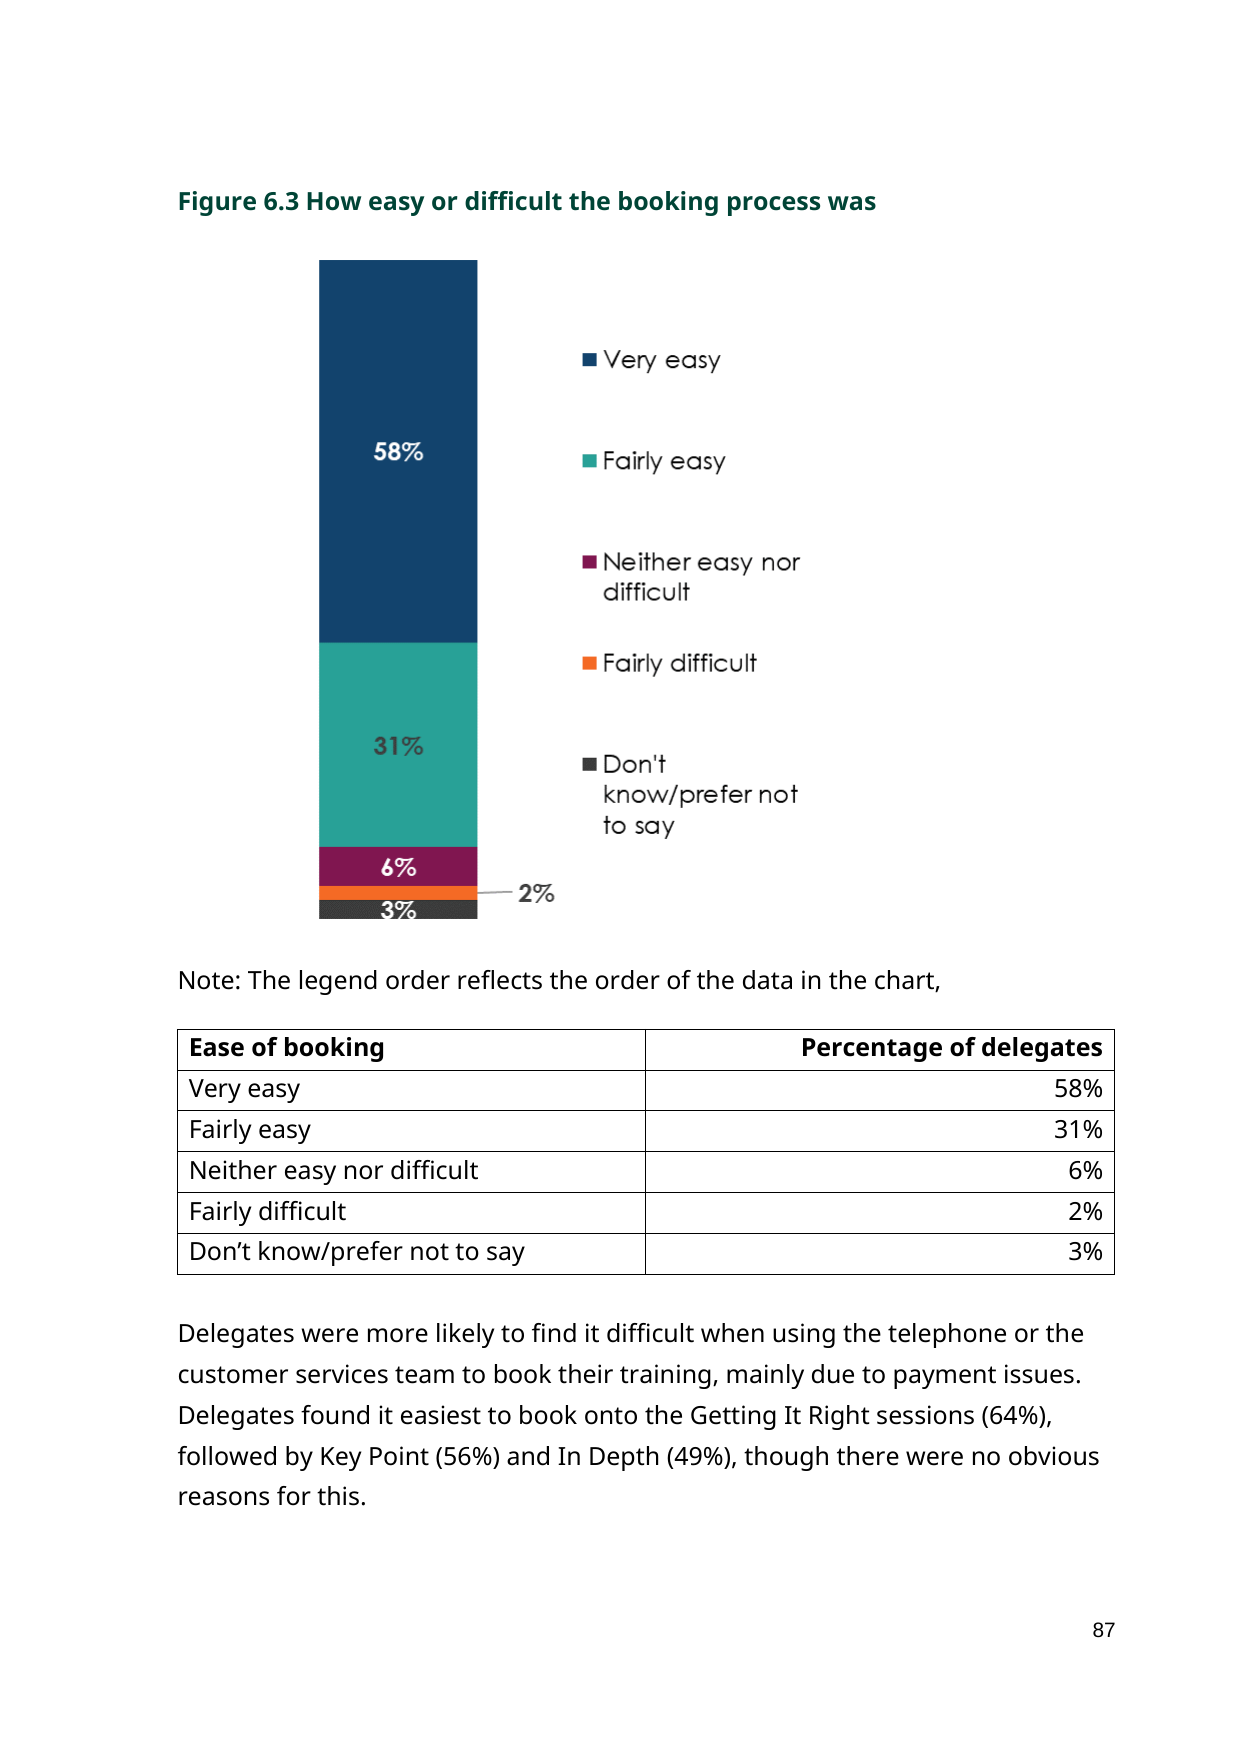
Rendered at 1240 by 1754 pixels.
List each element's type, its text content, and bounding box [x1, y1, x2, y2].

text Figure 6.3 How easy or difficult the booking process was [177, 183, 1115, 217]
table_cell 6% [646, 1152, 1114, 1192]
table_header Percentage of delegates [646, 1030, 1114, 1069]
table_cell 3% [646, 1234, 1114, 1274]
table_cell 31% [646, 1111, 1114, 1151]
table_header Ease of booking [178, 1030, 645, 1069]
table_cell Very easy [178, 1071, 645, 1110]
text Note: The legend order reflects the order of the data in the chart, [177, 963, 1115, 997]
table_cell Fairly easy [178, 1111, 645, 1151]
table_cell Neither easy nor difficult [178, 1152, 645, 1192]
table_cell Don’t know/prefer not to say [178, 1234, 645, 1274]
table_cell Fairly difficult [178, 1193, 645, 1233]
table_cell 2% [646, 1193, 1114, 1233]
text Delegates were more likely to find it difficult when using the telephone or the customer services team to book their training, mainly due to payment issues. Delegates found it easiest to book onto the Getting It Right sessions (64%), followed by Key Point (56%) and In Depth (49%), though there were no obvious reasons for this. [177, 1316, 1115, 1513]
table_cell 58% [646, 1071, 1114, 1110]
